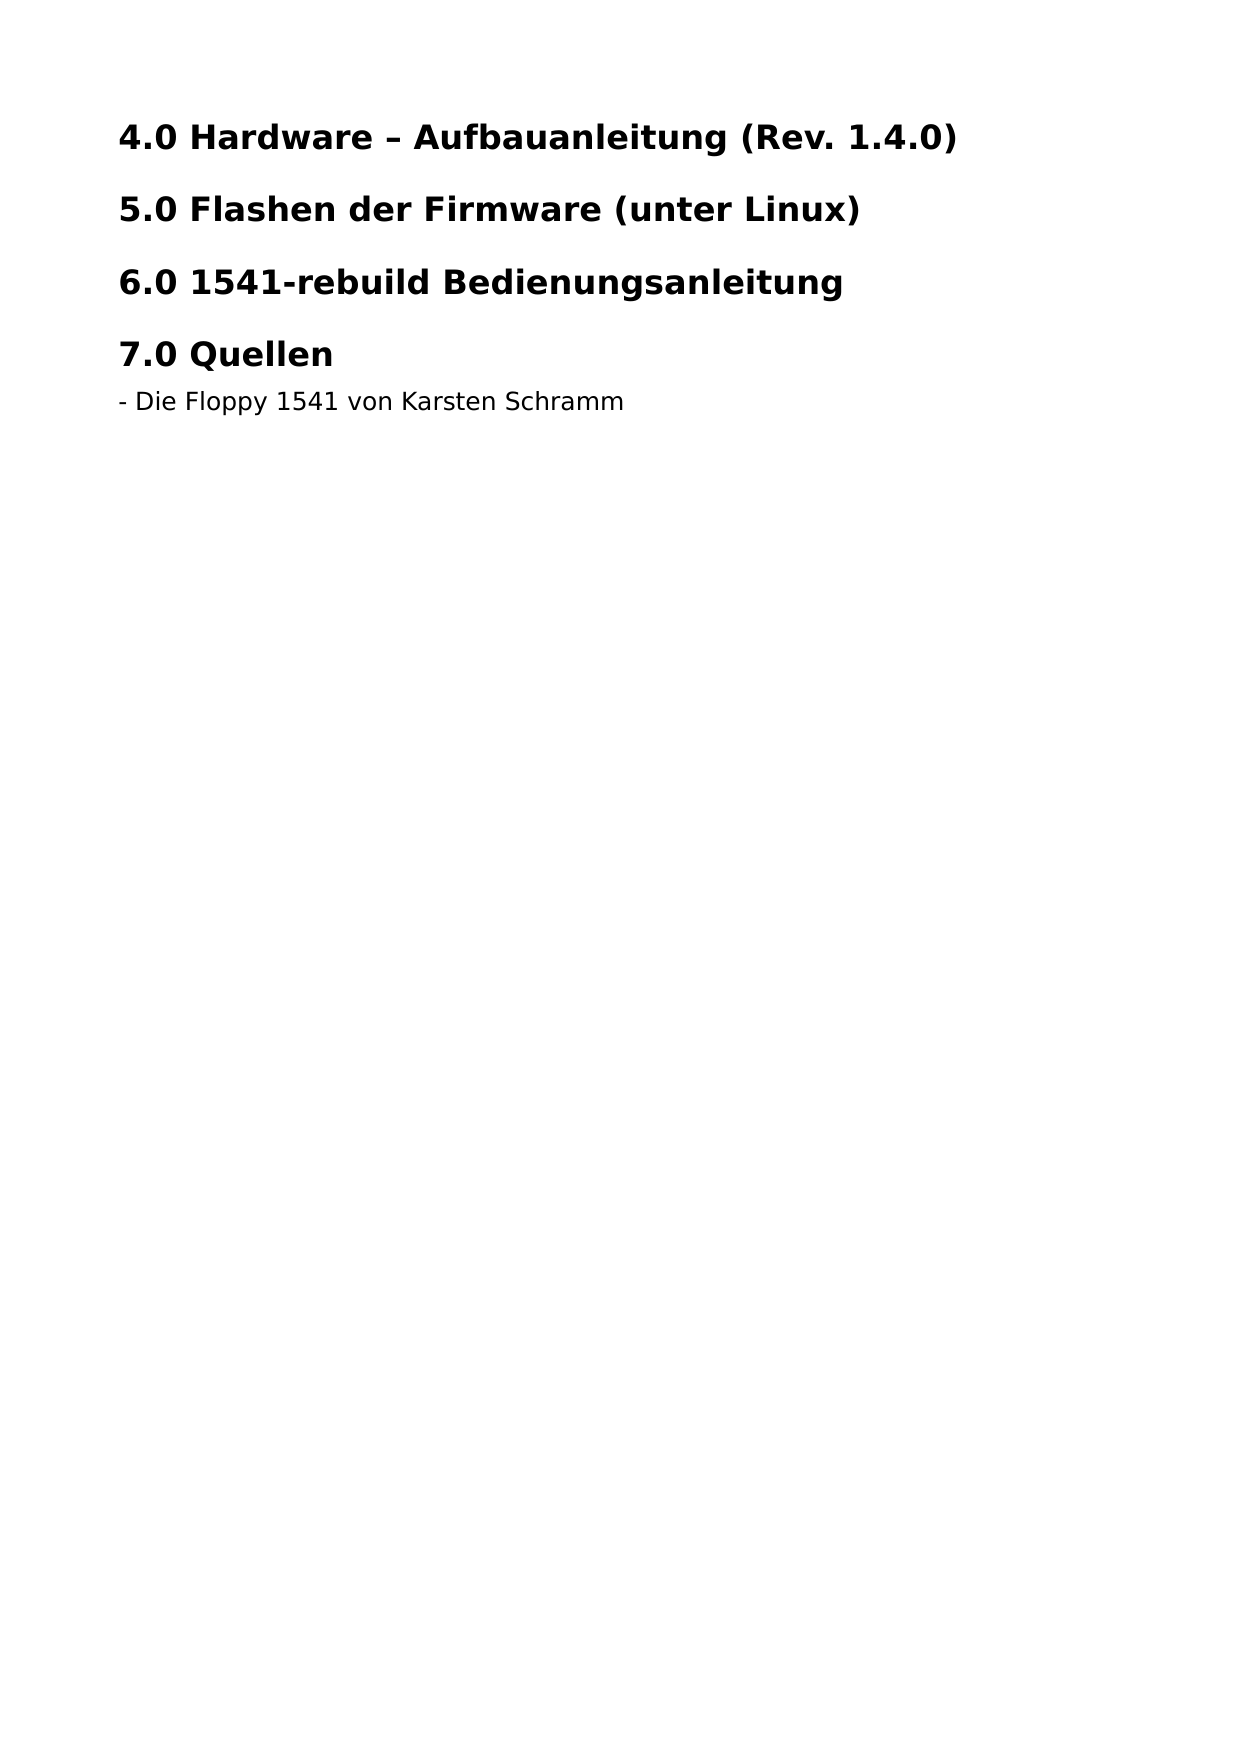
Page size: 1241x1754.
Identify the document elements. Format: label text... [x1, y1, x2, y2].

text - Die Floppy 1541 von Karsten Schramm [118, 387, 1122, 416]
subtitle 6.0 1541-rebuild Bedienungsanleitung [118, 263, 1122, 302]
subtitle 4.0 Hardware – Aufbauanleitung (Rev. 1.4.0) [118, 118, 1122, 157]
subtitle 5.0 Flashen der Firmware (unter Linux) [118, 191, 1122, 229]
subtitle 7.0 Quellen [118, 335, 1122, 374]
